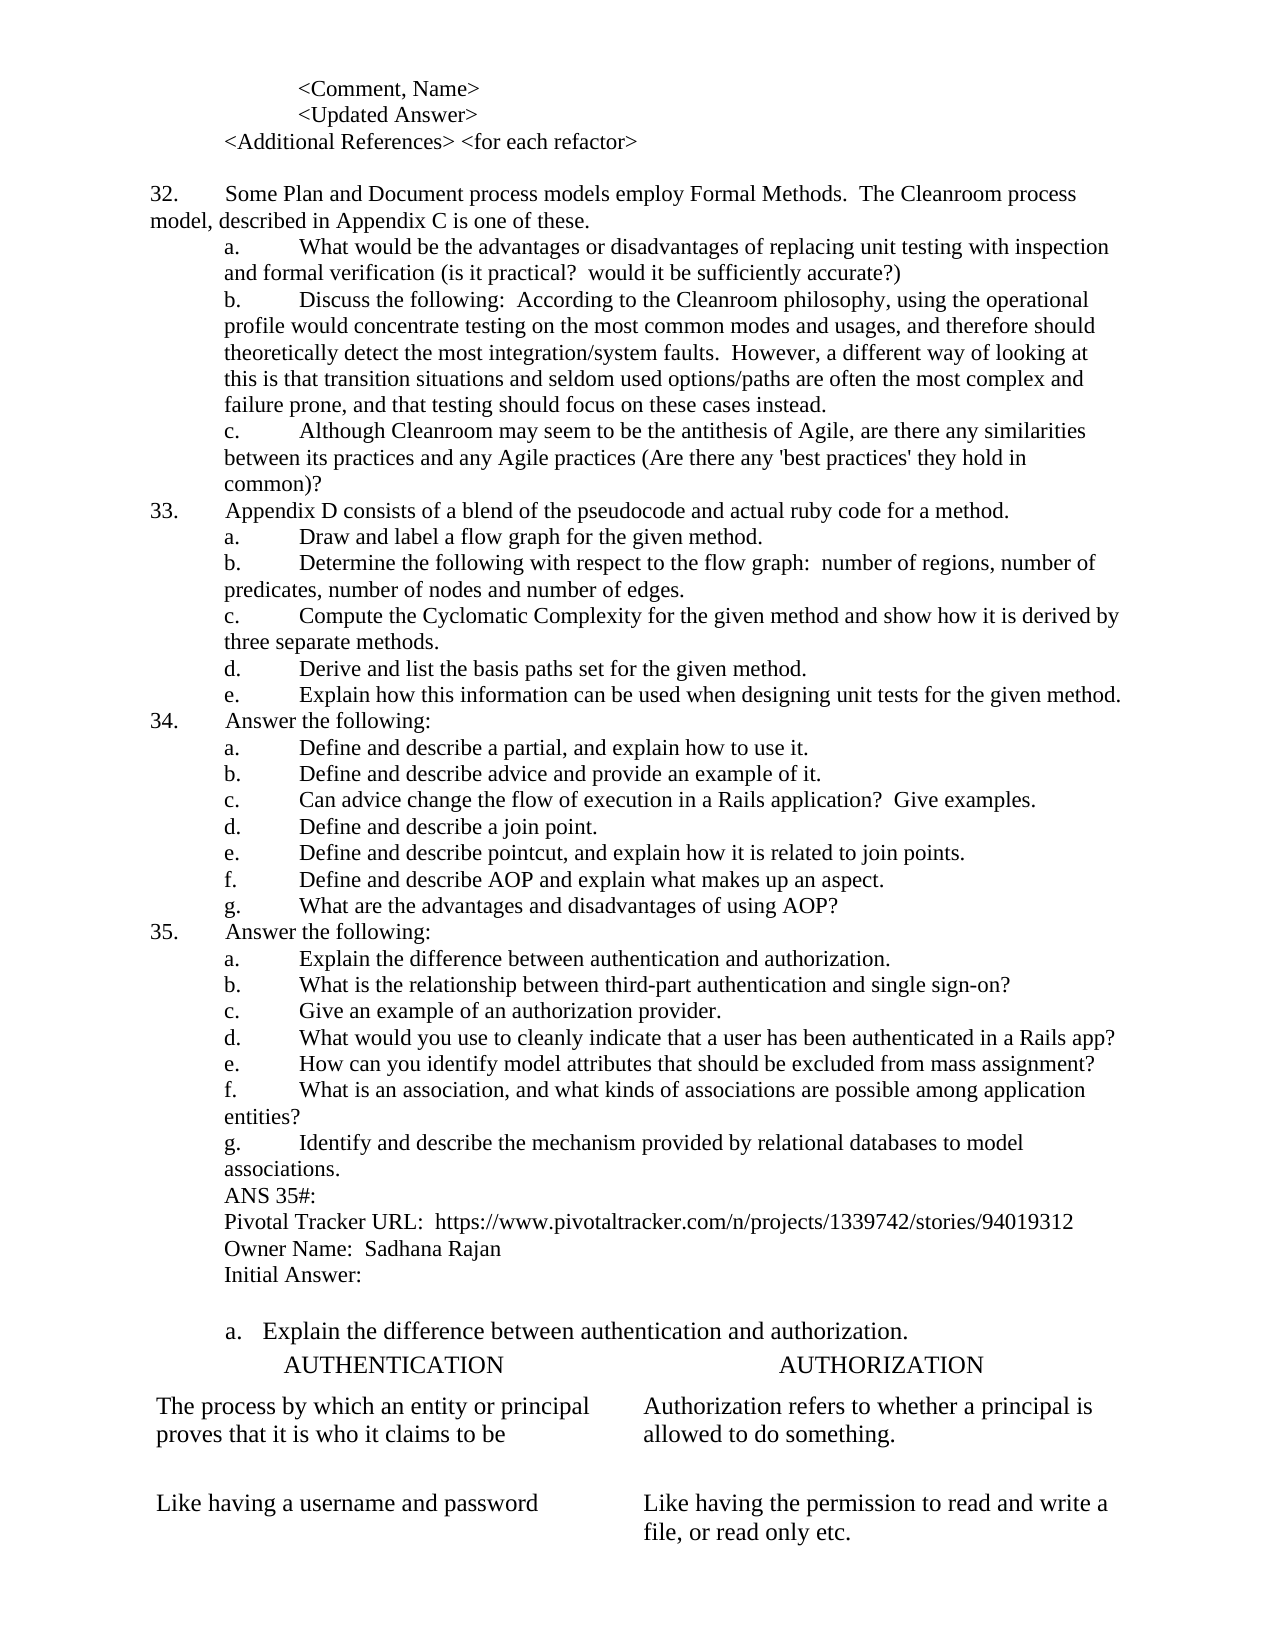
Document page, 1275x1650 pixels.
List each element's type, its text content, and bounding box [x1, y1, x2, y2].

text c. Although Cleanroom may seem to be the antithesis of Agile, are there any similarities between its practices and any Agile practices (Are there any 'best practices' they hold in common)? [224, 418, 1125, 497]
text a. Draw and label a flow graph for the given method. [224, 523, 1125, 549]
text b. Discuss the following: According to the Cleanroom philosophy, using the operational profile would concentrate testing on the most common modes and usages, and therefore should theoretically detect the most integration/system faults. However, a different way of looking at this is that transition situations and seldom used options/paths are often the most complex and failure prone, and that testing should focus on these cases instead. [224, 286, 1125, 418]
text 34. Answer the following: [150, 707, 1125, 734]
text <Updated Answer> [298, 101, 1125, 128]
text c. Compute the Cyclomatic Complexity for the given method and show how it is derived by three separate methods. [224, 602, 1125, 655]
table_header AUTHENTICATION [150, 1345, 637, 1385]
text e. Define and describe pointcut, and explain how it is related to join points. [224, 839, 1125, 866]
table_cell Like having a username and password [150, 1483, 637, 1552]
text b. Define and describe advice and provide an example of it. [224, 760, 1125, 787]
text Owner Name: Sadhana Rajan [224, 1234, 1125, 1261]
text Pivotal Tracker URL: https://www.pivotaltracker.com/n/projects/1339742/stories/94019312 [224, 1208, 1125, 1234]
text a. Explain the difference between authentication and authorization. [224, 945, 1125, 971]
text d. What would you use to cleanly indicate that a user has been authenticated in a Rails app? [224, 1024, 1125, 1050]
text a. Define and describe a partial, and explain how to use it. [224, 734, 1125, 760]
table_cell Like having the permission to read and write a file, or read only etc. [638, 1483, 1125, 1552]
text Initial Answer: [224, 1261, 1125, 1287]
text e. How can you identify model attributes that should be excluded from mass assignment? [224, 1050, 1125, 1076]
text c. Can advice change the flow of execution in a Rails application? Give examples. [224, 787, 1125, 813]
text c. Give an example of an authorization provider. [224, 997, 1125, 1024]
table_cell Authorization refers to whether a principal is allowed to do something. [638, 1385, 1125, 1483]
text g. What are the advantages and disadvantages of using AOP? [224, 892, 1125, 918]
text e. Explain how this information can be used when designing unit tests for the given method. [224, 681, 1125, 707]
text <Additional References> <for each refactor> [224, 128, 1125, 180]
text d. Derive and list the basis paths set for the given method. [224, 655, 1125, 681]
text 33. Appendix D consists of a blend of the pseudocode and actual ruby code for a method. [150, 497, 1125, 523]
table_cell The process by which an entity or principal proves that it is who it claims to be [150, 1385, 637, 1483]
list Explain the difference between authentication and authorization. [225, 1316, 1125, 1345]
text d. Define and describe a join point. [224, 813, 1125, 839]
text b. What is the relationship between third-part authentication and single sign-on? [224, 971, 1125, 997]
text a. What would be the advantages or disadvantages of replacing unit testing with inspection and formal verification (is it practical? would it be sufficiently accurate?) [224, 233, 1125, 286]
text 35. Answer the following: [150, 918, 1125, 945]
text 32. Some Plan and Document process models employ Formal Methods. The Cleanroom process model, described in Appendix C is one of these. [150, 180, 1125, 233]
text b. Determine the following with respect to the flow graph: number of regions, number of predicates, number of nodes and number of edges. [224, 549, 1125, 602]
text f. Define and describe AOP and explain what makes up an aspect. [224, 866, 1125, 892]
text f. What is an association, and what kinds of associations are possible among application entities? [224, 1076, 1125, 1129]
table_header AUTHORIZATION [638, 1345, 1125, 1385]
text <Comment, Name> [298, 75, 1125, 101]
text g. Identify and describe the mechanism provided by relational databases to model associations. ANS 35#: [224, 1129, 1125, 1208]
